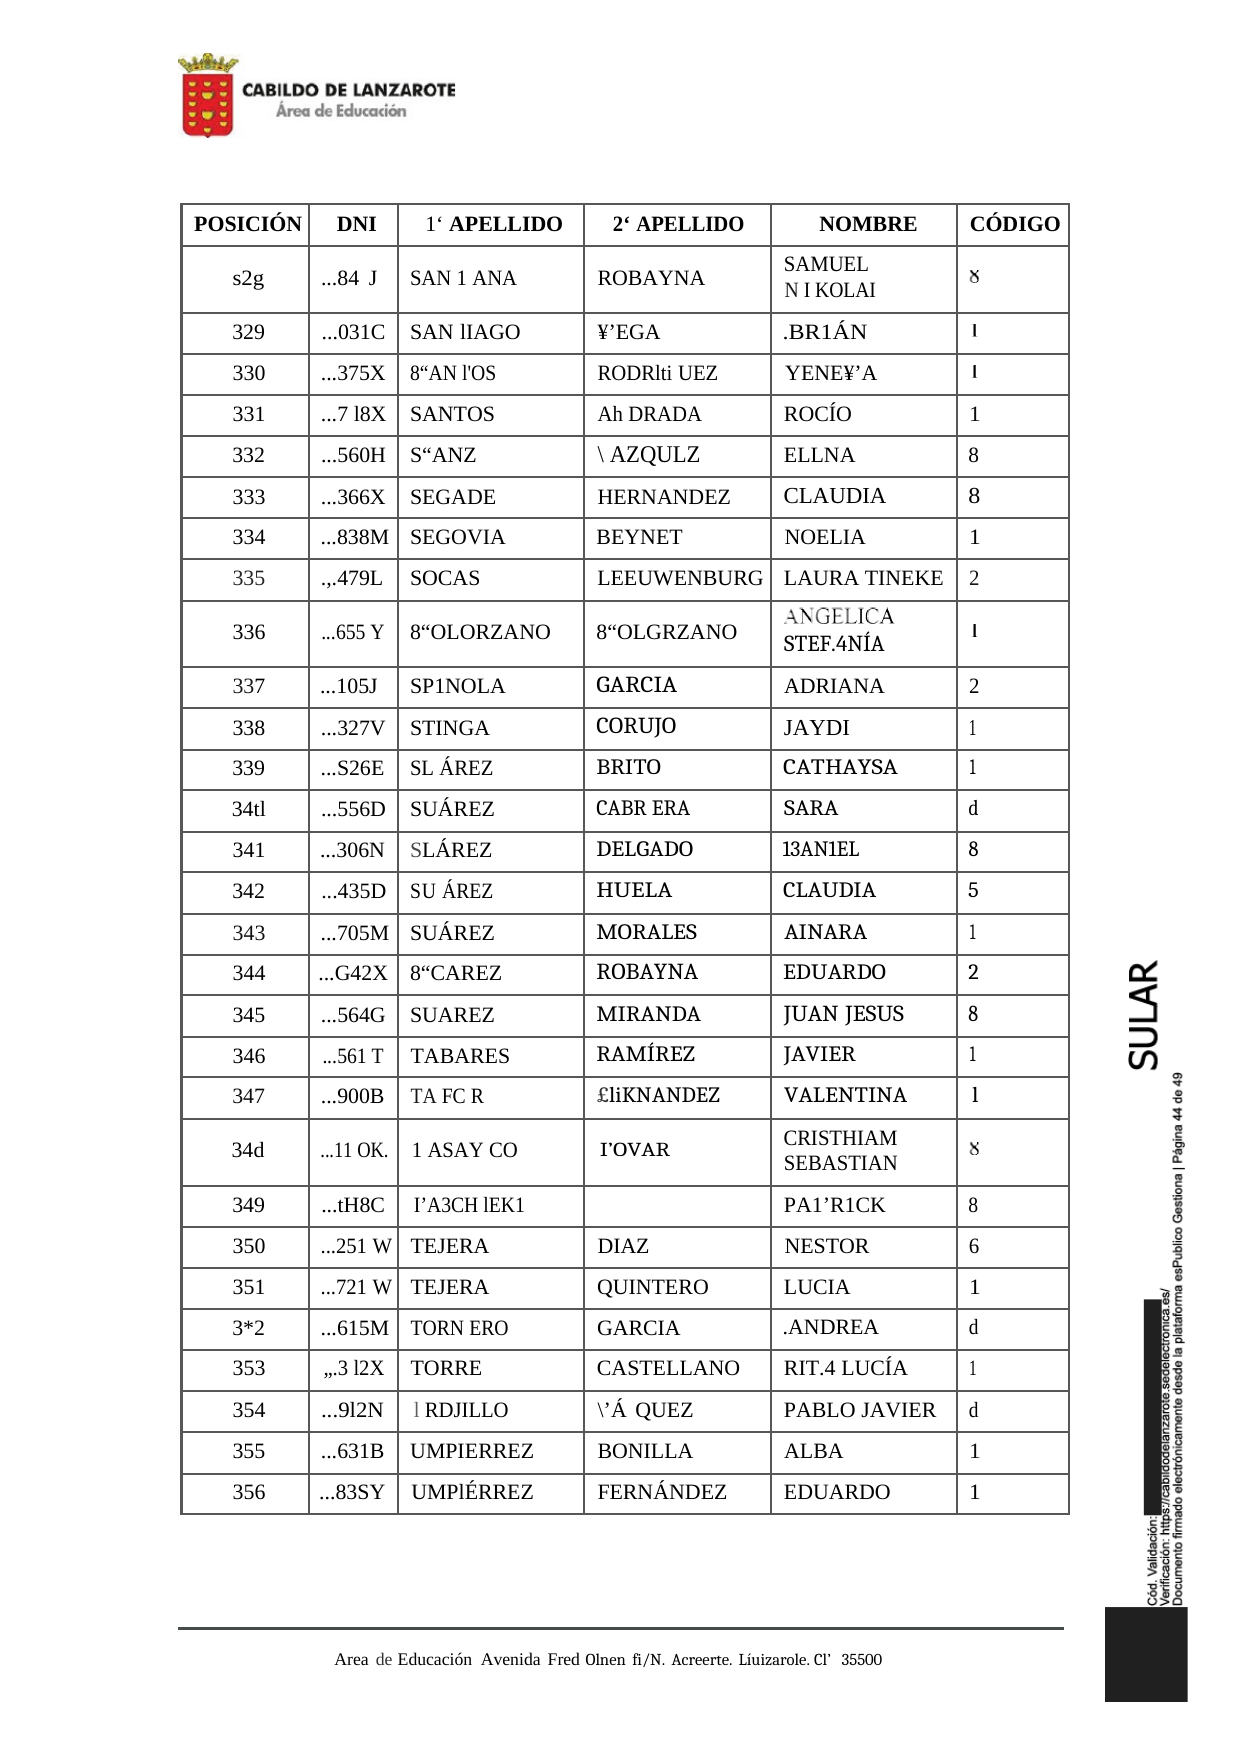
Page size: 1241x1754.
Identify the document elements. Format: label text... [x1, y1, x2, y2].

text 1 [969, 1274, 1068, 1299]
text SU ÁREZ [410, 878, 583, 903]
text LEEUWENBURG [597, 565, 770, 591]
text ...327V [316, 715, 390, 740]
text ...031C [317, 319, 390, 344]
text ...560H [316, 442, 390, 467]
text 34tl [192, 796, 306, 822]
text 356 [192, 1479, 306, 1504]
text ...83SY [313, 1479, 391, 1504]
text 8 [968, 483, 1068, 509]
picture [784, 607, 895, 624]
text QUINTERO [597, 1274, 770, 1299]
text ¥’EGA [597, 319, 770, 344]
text l RDJILLO [413, 1397, 583, 1422]
text UMPlÉRREZ [411, 1479, 583, 1504]
text JAYDI [784, 714, 956, 740]
text ...655 Y [315, 619, 390, 644]
text 8 [968, 1192, 1068, 1217]
text GARCIA [597, 1315, 770, 1340]
text ...900B [315, 1083, 390, 1108]
text ROBAYNA [597, 265, 770, 290]
text STEF.4NÍA [784, 631, 956, 657]
text .,.479L [314, 565, 390, 591]
text 345 [192, 1002, 305, 1027]
text 1 ASAY CO [412, 1137, 583, 1163]
text 339 [192, 755, 305, 781]
text POSICIÓN [192, 211, 304, 236]
text 6 [968, 1233, 1068, 1258]
text CABR ERA [596, 796, 770, 821]
text 335 [192, 565, 305, 591]
text SARA [784, 796, 956, 821]
text 1 [969, 1355, 1068, 1381]
text 3*2 [192, 1315, 305, 1340]
text 332 [192, 442, 305, 467]
text TORN ERO [410, 1315, 583, 1340]
text 338 [192, 715, 305, 740]
text 1 [969, 755, 1068, 780]
text 329 [192, 319, 305, 344]
text BONILLA [597, 1438, 770, 1463]
text ...9l2N [314, 1397, 390, 1422]
text BEYNET [596, 524, 770, 549]
text STINGA [410, 715, 583, 740]
text ALBA [784, 1438, 956, 1463]
text JUAN JESUS [784, 1001, 956, 1027]
text S“ANZ [410, 442, 583, 467]
text ...105J [311, 673, 386, 698]
text CLAUDIA [783, 878, 956, 903]
text 341 [192, 837, 306, 863]
text ...631B [315, 1438, 390, 1463]
picture [971, 365, 978, 378]
text \’Á QUEZ [597, 1397, 770, 1422]
text AINARA [784, 919, 956, 944]
text 334 [192, 524, 306, 549]
text 2 [969, 673, 1068, 698]
text Ah DRADA [597, 401, 770, 427]
text ...251 W [317, 1233, 395, 1258]
text I’A3CH lEK1 [414, 1192, 583, 1217]
text PA1’R1CK [784, 1192, 956, 1217]
text TEJERA [410, 1233, 583, 1258]
text 350 [192, 1233, 306, 1258]
text GARCIA [596, 672, 770, 698]
text BRITO [596, 755, 770, 780]
text 336 [192, 619, 306, 644]
picture [969, 1142, 979, 1155]
text NESTOR [784, 1233, 956, 1258]
text 8“CAREZ [410, 960, 583, 986]
text SAMUEL N I KOLAI [784, 251, 877, 303]
text 346 [192, 1043, 306, 1068]
text DELGADO [596, 837, 770, 862]
text CRISTHIAM SEBASTIAN [783, 1125, 956, 1175]
text .ANDREA [782, 1314, 956, 1339]
text 331 [192, 401, 306, 427]
text 8“OLGRZANO [596, 619, 770, 644]
text 1 [969, 1042, 1068, 1067]
text SANTOS [410, 401, 583, 427]
picture [971, 624, 978, 637]
text 8 [968, 1001, 1068, 1027]
text ...375X [316, 360, 390, 385]
text SOCAS [410, 565, 583, 591]
text ...366X [316, 484, 390, 509]
text 351 [192, 1274, 306, 1299]
text ...615M [316, 1315, 393, 1340]
text 1 [969, 714, 1068, 740]
text „.3 l2X [317, 1355, 391, 1381]
text 344 [192, 960, 306, 986]
text JAVIER [784, 1042, 956, 1067]
text MIRANDA [596, 1002, 770, 1027]
text TABARES [410, 1043, 583, 1068]
text 347 [192, 1083, 305, 1108]
text 2 [969, 565, 1068, 590]
text ELLNA [784, 442, 956, 467]
text SP1NOLA [410, 673, 583, 698]
text UMPIERREZ [410, 1438, 583, 1463]
picture [1105, 960, 1188, 1702]
text 1 [969, 1438, 1068, 1463]
text 342 [192, 878, 305, 903]
text SUÁREZ [410, 920, 583, 945]
text 8 [968, 837, 1068, 862]
text ROBAYNA [596, 959, 770, 985]
text SAN 1 ANA [410, 265, 583, 290]
text l [972, 1083, 1068, 1108]
text NOELIA [784, 524, 956, 549]
text CASTELLANO [597, 1355, 770, 1381]
text .BR1ÁN [782, 319, 956, 344]
text 349 [192, 1192, 305, 1217]
text ...G42X [313, 960, 393, 986]
text HUELA [596, 878, 770, 903]
text 355 [192, 1438, 305, 1463]
text SEGOVIA [410, 524, 583, 549]
text CORUJO [596, 713, 770, 740]
text 1 [969, 524, 1068, 549]
text TORRE [410, 1355, 583, 1381]
text ...838M [316, 524, 393, 549]
text CÓDIGO [969, 211, 1068, 236]
text MORALES [596, 919, 770, 944]
text 1 [969, 919, 1068, 944]
text 13AN1EL [782, 837, 956, 862]
text SEGADE [410, 484, 583, 509]
text d [969, 1314, 1068, 1339]
text ...11 OK. [317, 1137, 392, 1163]
text 1‘ APELLIDO [425, 211, 583, 236]
text £liKNANDEZ [597, 1083, 770, 1108]
text 8 [968, 442, 1068, 467]
text I’OVAR [599, 1138, 770, 1161]
text YENE¥’A [785, 360, 956, 385]
text 8“AN l'OS [410, 360, 583, 385]
text RAMÍREZ [596, 1042, 770, 1067]
text d [969, 1397, 1068, 1422]
text ...7 l8X [317, 401, 390, 427]
text ...435D [317, 878, 390, 903]
text 343 [192, 920, 306, 945]
text SUAREZ [410, 1002, 583, 1027]
text ADRIANA [784, 673, 956, 698]
text ...561 T [316, 1043, 390, 1068]
text ...556D [316, 796, 390, 822]
text 354 [192, 1397, 306, 1422]
text PABLO JAVIER [784, 1397, 956, 1422]
text VALENTINA [784, 1083, 956, 1108]
text 333 [192, 484, 306, 509]
text ...tH8C [316, 1192, 390, 1217]
text CATHAYSA [783, 755, 956, 780]
text TA FC R [410, 1083, 583, 1108]
text SLÁREZ [410, 837, 583, 863]
text EDUARDO [783, 960, 956, 985]
text 1 [969, 401, 1068, 427]
text 353 [192, 1355, 306, 1381]
text TEJERA [410, 1274, 583, 1299]
text EDUARDO [784, 1479, 956, 1504]
text Area de Educación Avenida Fred Olnen fi/N. Acreerte. Líuizarole. Cl’ 35500 [334, 1648, 1105, 1669]
text d [968, 796, 1068, 821]
text LUCIA [784, 1274, 956, 1299]
text 2 [968, 960, 1068, 985]
text SL ÁREZ [410, 755, 583, 781]
text ...84 J [312, 265, 386, 290]
text SUÁREZ [410, 796, 583, 822]
text NOMBRE [819, 211, 956, 236]
text ROCÍO [784, 401, 956, 427]
text HERNANDEZ [597, 484, 770, 509]
text ...S26E [314, 755, 390, 781]
text s2g [192, 265, 304, 290]
text RIT.4 LUCÍA [784, 1355, 956, 1381]
text 34d [191, 1137, 304, 1163]
picture [969, 270, 979, 283]
text ...721 W [317, 1274, 395, 1299]
text ...564G [316, 1002, 390, 1027]
picture [178, 53, 456, 138]
text DIAZ [597, 1233, 770, 1258]
text 330 [192, 360, 306, 385]
text 2‘ APELLIDO [613, 211, 770, 236]
text 337 [192, 673, 305, 698]
text DNI [317, 211, 397, 236]
text LAURA TINEKE [784, 565, 956, 590]
picture [971, 324, 978, 337]
text FERNÁNDEZ [597, 1479, 770, 1504]
text SAN lIAGO [410, 319, 583, 344]
text RODRlti UEZ [597, 360, 770, 385]
text 5 [968, 878, 1068, 903]
text 1 [969, 1479, 1068, 1504]
text ...705M [316, 920, 393, 945]
text \ AZQULZ [597, 440, 770, 468]
text ...306N [314, 837, 390, 863]
text 8“OLORZANO [410, 619, 583, 644]
text CLAUDIA [783, 483, 956, 509]
